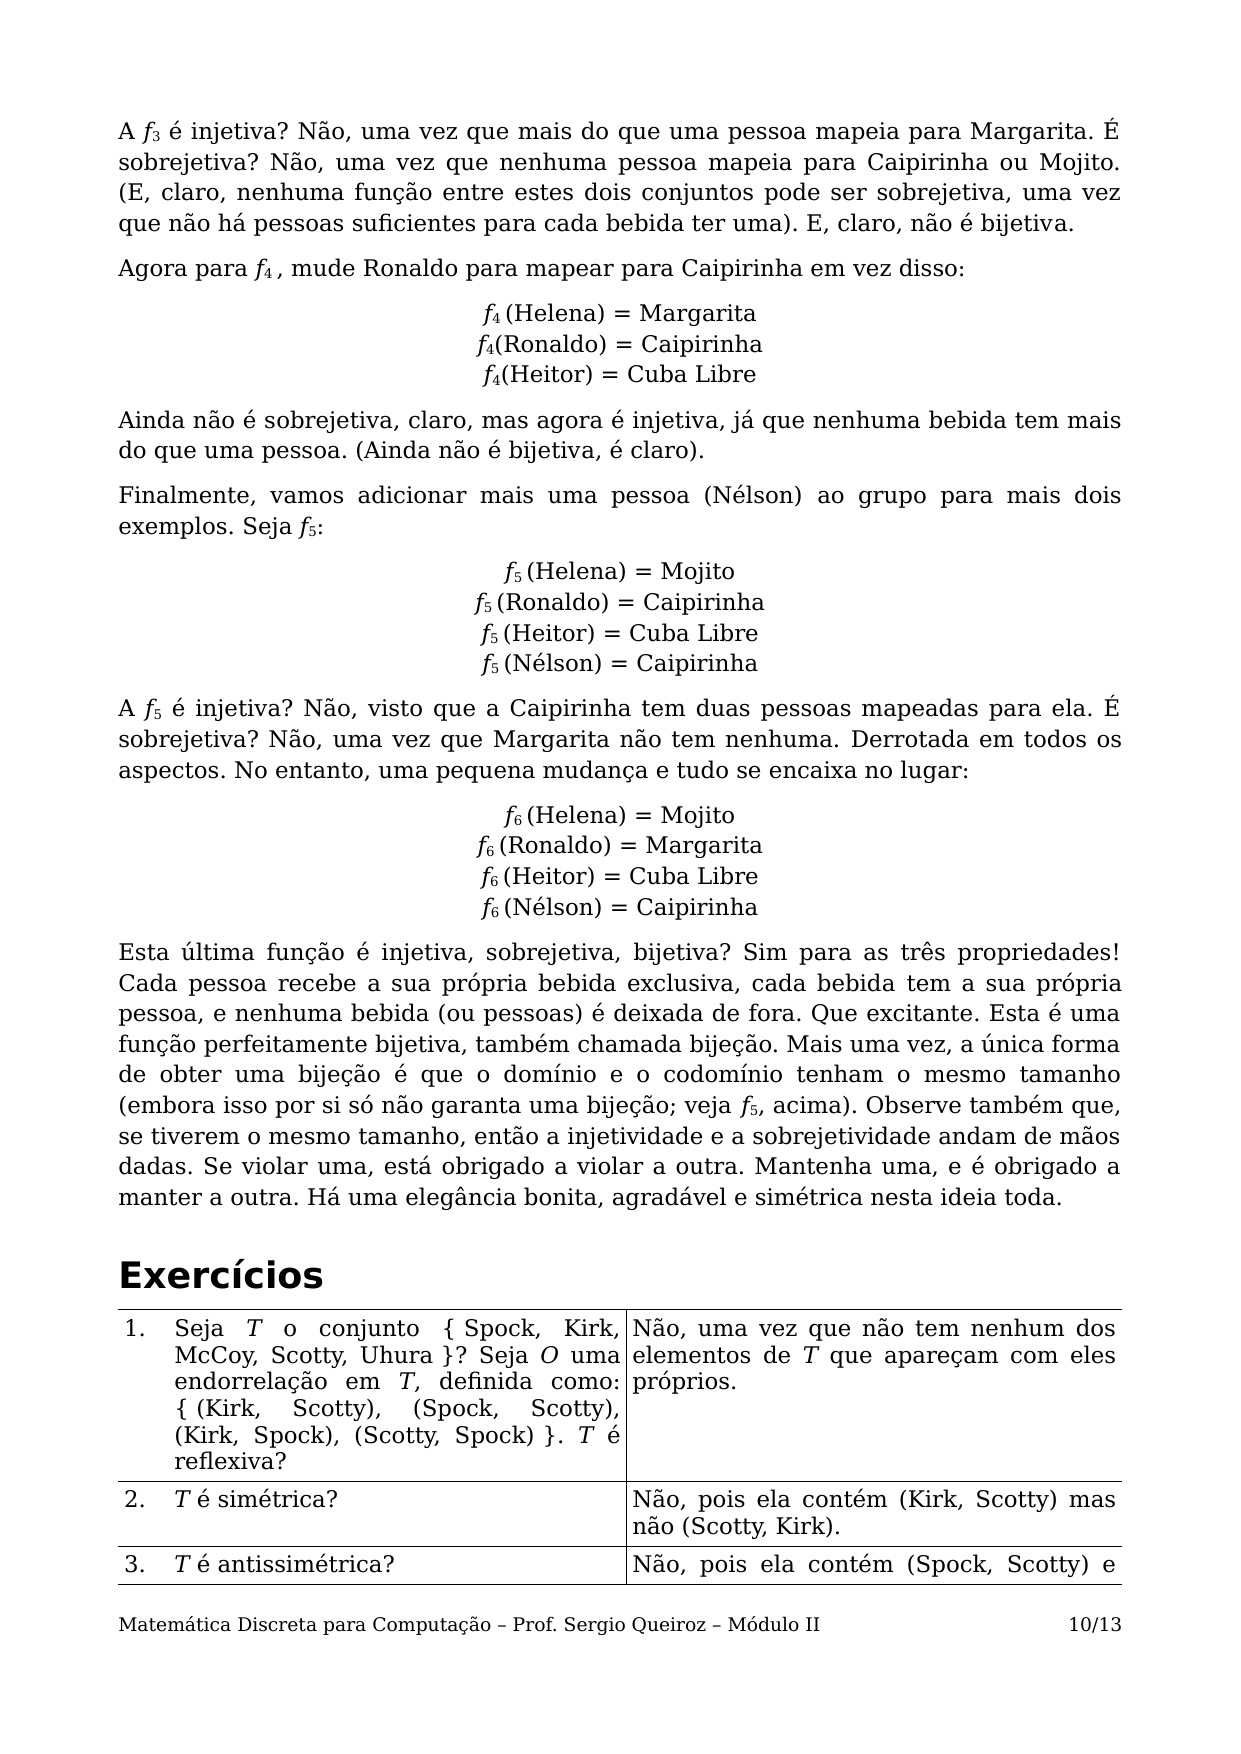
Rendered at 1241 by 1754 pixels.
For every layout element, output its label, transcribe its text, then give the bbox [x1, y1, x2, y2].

text Ainda não é sobrejetiva, claro, mas agora é injetiva, já que nenhuma bebida tem mais do que uma pessoa. (Ainda não é bijetiva, é claro). [118, 407, 1122, 464]
text A f5 é injetiva? Não, visto que a Caipirinha tem duas pessoas mapeadas para ela. É sobrejetiva? Não, uma vez que Margarita não tem nenhuma. Derrotada em todos os aspectos. No entanto, uma pequena mudança e tudo se encaixa no lugar: [118, 696, 1122, 783]
table_cell Não, pois ela contém (Kirk, Scotty) mas não (Scotty, Kirk). [627, 1482, 1122, 1546]
text f4 (Helena) = Margarita f4(Ronaldo) = Caipirinha f4(Heitor) = Cuba Libre [118, 300, 1122, 388]
subtitle Exercícios [118, 1254, 1122, 1297]
table_cell Não, pois ela contém (Spock, Scotty) e [627, 1547, 1122, 1584]
table_cell 3. [118, 1547, 168, 1584]
text A f3 é injetiva? Não, uma vez que mais do que uma pessoa mapeia para Margarita. É sobrejetiva? Não, uma vez que nenhuma pessoa mapeia para Caipirinha ou Mojito. (E, claro, nenhuma função entre estes dois conjuntos pode ser sobrejetiva, uma vez que não há pessoas suficientes para cada bebida ter uma). E, claro, não é bijetiva. [118, 118, 1122, 237]
text Esta última função é injetiva, sobrejetiva, bijetiva? Sim para as três propriedades! Cada pessoa recebe a sua própria bebida exclusiva, cada bebida tem a sua própria pessoa, e nenhuma bebida (ou pessoas) é deixada de fora. Que excitante. Esta é uma função perfeitamente bijetiva, também chamada bijeção. Mais uma vez, a única forma de obter uma bijeção é que o domínio e o codomínio tenham o mesmo tamanho (embora isso por si só não garanta uma bijeção; veja f5, acima). Observe também que, se tiverem o mesmo tamanho, então a injetividade e a sobrejetividade andam de mãos dadas. Se violar uma, está obrigado a violar a outra. Mantenha uma, e é obrigado a manter a outra. Há uma elegância bonita, agradável e simétrica nesta ideia toda. [118, 939, 1122, 1211]
table_header Seja T o conjunto { Spock, Kirk, McCoy, Scotty, Uhura }? Seja O uma endorrelação em T, definida como: { (Kirk, Scotty), (Spock, Scotty), (Kirk, Spock), (Scotty, Spock) }. T é reflexiva? [168, 1310, 626, 1481]
text f6 (Helena) = Mojito f6 (Ronaldo) = Margarita f6 (Heitor) = Cuba Libre f6 (Nélson) = Caipirinha [118, 802, 1122, 921]
table_header Não, uma vez que não tem nenhum dos elementos de T que apareçam com eles próprios. [627, 1310, 1122, 1481]
table_cell T é simétrica? [168, 1482, 626, 1546]
text Finalmente, vamos adicionar mais uma pessoa (Nélson) ao grupo para mais dois exemplos. Seja f5: [118, 483, 1122, 540]
table_cell T é antissimétrica? [168, 1547, 626, 1584]
table_header 1. [118, 1310, 168, 1481]
text f5 (Helena) = Mojito f5 (Ronaldo) = Caipirinha f5 (Heitor) = Cuba Libre f5 (Nélson) = Caipirinha [118, 558, 1122, 677]
table_cell 2. [118, 1482, 168, 1546]
text Agora para f4 , mude Ronaldo para mapear para Caipirinha em vez disso: [118, 255, 1122, 282]
